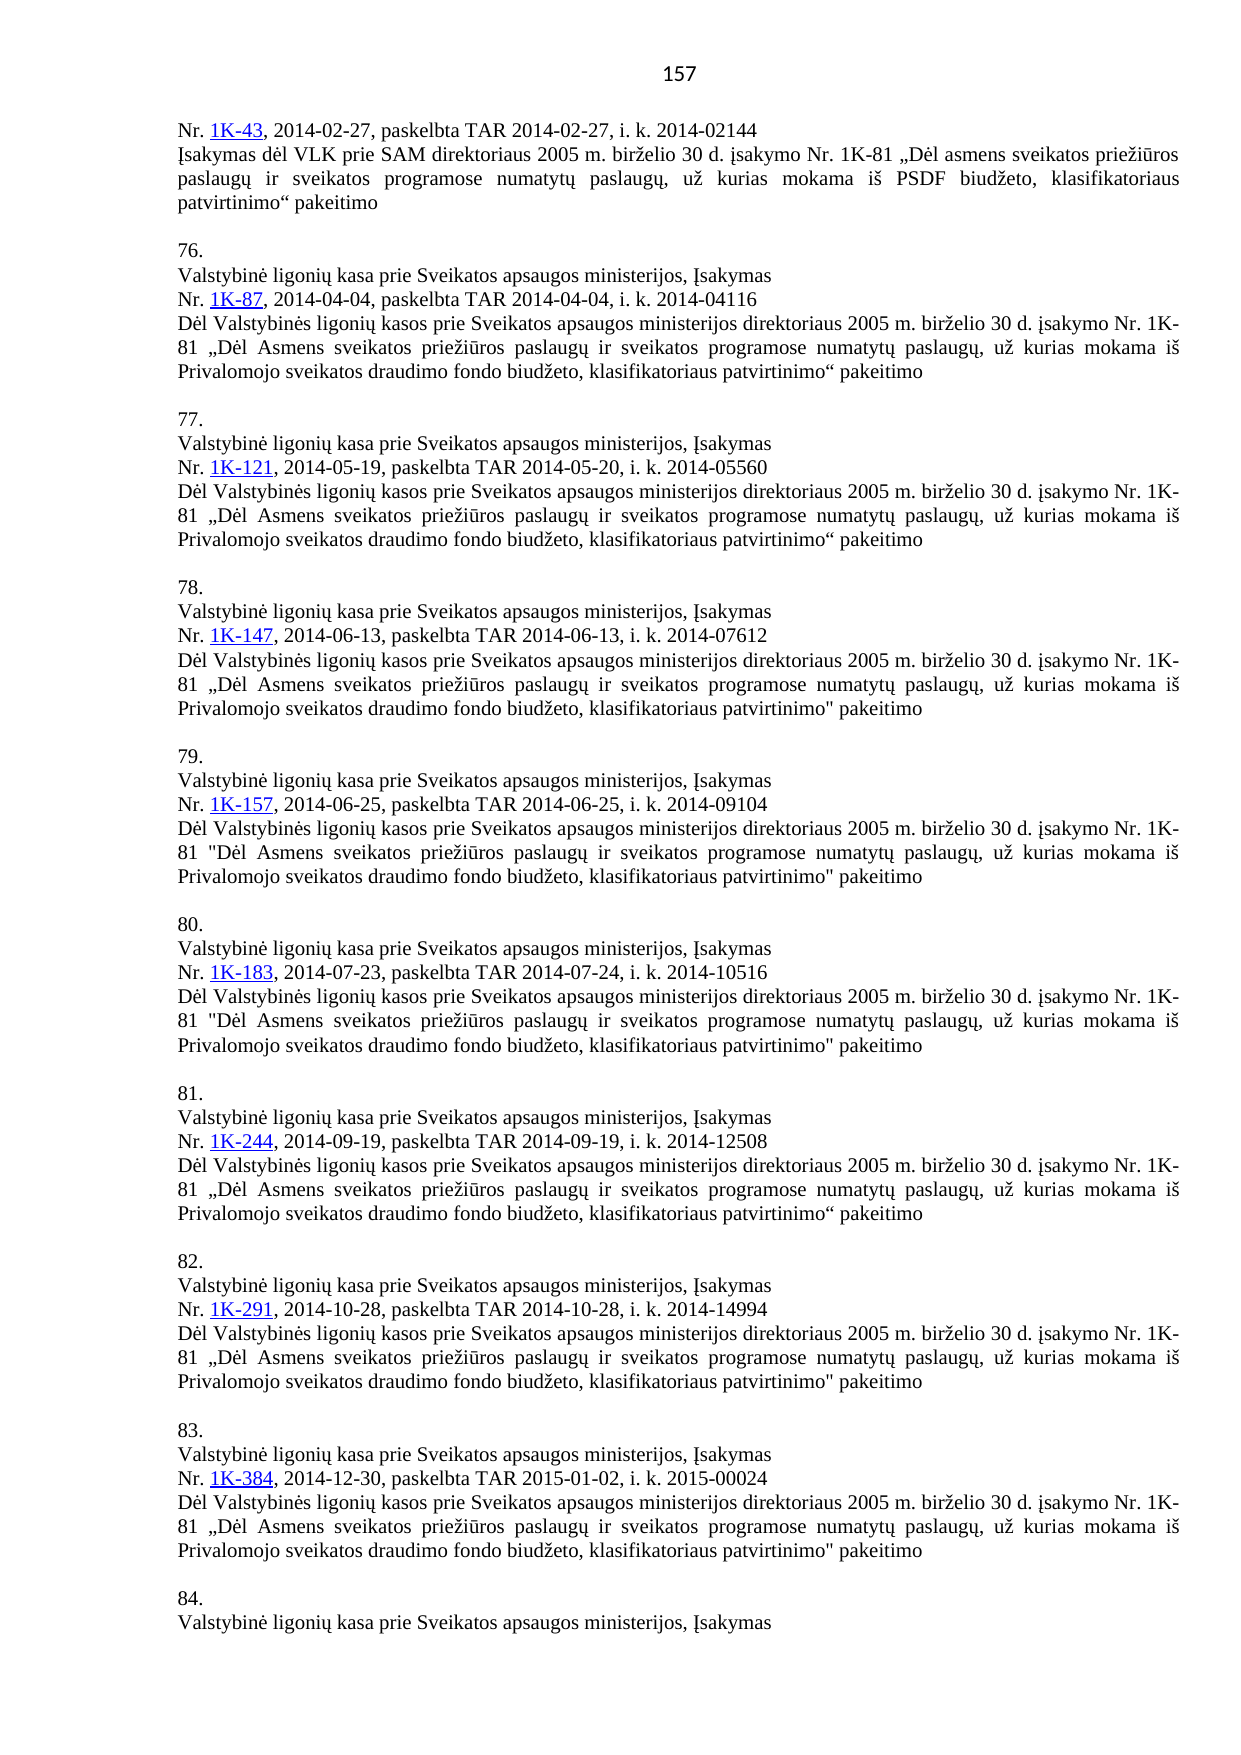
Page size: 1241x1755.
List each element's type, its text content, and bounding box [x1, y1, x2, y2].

text 77. [177, 407, 1181, 431]
text Dėl Valstybinės ligonių kasos prie Sveikatos apsaugos ministerijos direktoriaus 2005 m. birželio 30 d. įsakymo Nr. 1K-81 "Dėl Asmens sveikatos priežiūros paslaugų ir sveikatos programose numatytų paslaugų, už kurias mokama iš Privalomojo sveikatos draudimo fondo biudžeto, klasifikatoriaus patvirtinimo" pakeitimo [177, 984, 1181, 1057]
text Valstybinė ligonių kasa prie Sveikatos apsaugos ministerijos, Įsakymas [177, 262, 1181, 287]
text 79. [177, 744, 1181, 768]
text Nr. 1K-291, 2014-10-28, paskelbta TAR 2014-10-28, i. k. 2014-14994 [177, 1297, 1181, 1321]
text Nr. 1K-121, 2014-05-19, paskelbta TAR 2014-05-20, i. k. 2014-05560 [177, 455, 1181, 479]
text Dėl Valstybinės ligonių kasos prie Sveikatos apsaugos ministerijos direktoriaus 2005 m. birželio 30 d. įsakymo Nr. 1K-81 „Dėl Asmens sveikatos priežiūros paslaugų ir sveikatos programose numatytų paslaugų, už kurias mokama iš Privalomojo sveikatos draudimo fondo biudžeto, klasifikatoriaus patvirtinimo“ pakeitimo [177, 1153, 1181, 1225]
text 84. [177, 1586, 1181, 1610]
text 81. [177, 1081, 1181, 1105]
text Nr. 1K-157, 2014-06-25, paskelbta TAR 2014-06-25, i. k. 2014-09104 [177, 792, 1181, 816]
text Dėl Valstybinės ligonių kasos prie Sveikatos apsaugos ministerijos direktoriaus 2005 m. birželio 30 d. įsakymo Nr. 1K-81 „Dėl Asmens sveikatos priežiūros paslaugų ir sveikatos programose numatytų paslaugų, už kurias mokama iš Privalomojo sveikatos draudimo fondo biudžeto, klasifikatoriaus patvirtinimo" pakeitimo [177, 1321, 1181, 1393]
text Valstybinė ligonių kasa prie Sveikatos apsaugos ministerijos, Įsakymas [177, 1442, 1181, 1466]
text Dėl Valstybinės ligonių kasos prie Sveikatos apsaugos ministerijos direktoriaus 2005 m. birželio 30 d. įsakymo Nr. 1K-81 "Dėl Asmens sveikatos priežiūros paslaugų ir sveikatos programose numatytų paslaugų, už kurias mokama iš Privalomojo sveikatos draudimo fondo biudžeto, klasifikatoriaus patvirtinimo" pakeitimo [177, 816, 1181, 888]
text Valstybinė ligonių kasa prie Sveikatos apsaugos ministerijos, Įsakymas [177, 1273, 1181, 1297]
text 82. [177, 1249, 1181, 1273]
text Valstybinė ligonių kasa prie Sveikatos apsaugos ministerijos, Įsakymas [177, 936, 1181, 960]
text Įsakymas dėl VLK prie SAM direktoriaus 2005 m. birželio 30 d. įsakymo Nr. 1K-81 „Dėl asmens sveikatos priežiūros paslaugų ir sveikatos programose numatytų paslaugų, už kurias mokama iš PSDF biudžeto, klasifikatoriaus patvirtinimo“ pakeitimo [177, 142, 1181, 214]
text 83. [177, 1417, 1181, 1442]
text 80. [177, 912, 1181, 936]
text Dėl Valstybinės ligonių kasos prie Sveikatos apsaugos ministerijos direktoriaus 2005 m. birželio 30 d. įsakymo Nr. 1K-81 „Dėl Asmens sveikatos priežiūros paslaugų ir sveikatos programose numatytų paslaugų, už kurias mokama iš Privalomojo sveikatos draudimo fondo biudžeto, klasifikatoriaus patvirtinimo" pakeitimo [177, 647, 1181, 720]
text Valstybinė ligonių kasa prie Sveikatos apsaugos ministerijos, Įsakymas [177, 599, 1181, 623]
text Nr. 1K-244, 2014-09-19, paskelbta TAR 2014-09-19, i. k. 2014-12508 [177, 1129, 1181, 1153]
text 78. [177, 575, 1181, 599]
text Dėl Valstybinės ligonių kasos prie Sveikatos apsaugos ministerijos direktoriaus 2005 m. birželio 30 d. įsakymo Nr. 1K-81 „Dėl Asmens sveikatos priežiūros paslaugų ir sveikatos programose numatytų paslaugų, už kurias mokama iš Privalomojo sveikatos draudimo fondo biudžeto, klasifikatoriaus patvirtinimo“ pakeitimo [177, 311, 1181, 383]
text Nr. 1K-384, 2014-12-30, paskelbta TAR 2015-01-02, i. k. 2015-00024 [177, 1466, 1181, 1490]
text Valstybinė ligonių kasa prie Sveikatos apsaugos ministerijos, Įsakymas [177, 768, 1181, 792]
text Dėl Valstybinės ligonių kasos prie Sveikatos apsaugos ministerijos direktoriaus 2005 m. birželio 30 d. įsakymo Nr. 1K-81 „Dėl Asmens sveikatos priežiūros paslaugų ir sveikatos programose numatytų paslaugų, už kurias mokama iš Privalomojo sveikatos draudimo fondo biudžeto, klasifikatoriaus patvirtinimo" pakeitimo [177, 1490, 1181, 1562]
text Valstybinė ligonių kasa prie Sveikatos apsaugos ministerijos, Įsakymas [177, 431, 1181, 455]
text Nr. 1K-147, 2014-06-13, paskelbta TAR 2014-06-13, i. k. 2014-07612 [177, 623, 1181, 647]
text Valstybinė ligonių kasa prie Sveikatos apsaugos ministerijos, Įsakymas [177, 1105, 1181, 1129]
text 76. [177, 238, 1181, 262]
text Nr. 1K-43, 2014-02-27, paskelbta TAR 2014-02-27, i. k. 2014-02144 [177, 118, 1181, 142]
text Nr. 1K-87, 2014-04-04, paskelbta TAR 2014-04-04, i. k. 2014-04116 [177, 287, 1181, 311]
text Nr. 1K-183, 2014-07-23, paskelbta TAR 2014-07-24, i. k. 2014-10516 [177, 960, 1181, 984]
text Dėl Valstybinės ligonių kasos prie Sveikatos apsaugos ministerijos direktoriaus 2005 m. birželio 30 d. įsakymo Nr. 1K-81 „Dėl Asmens sveikatos priežiūros paslaugų ir sveikatos programose numatytų paslaugų, už kurias mokama iš Privalomojo sveikatos draudimo fondo biudžeto, klasifikatoriaus patvirtinimo“ pakeitimo [177, 479, 1181, 551]
text Valstybinė ligonių kasa prie Sveikatos apsaugos ministerijos, Įsakymas [177, 1610, 1181, 1634]
